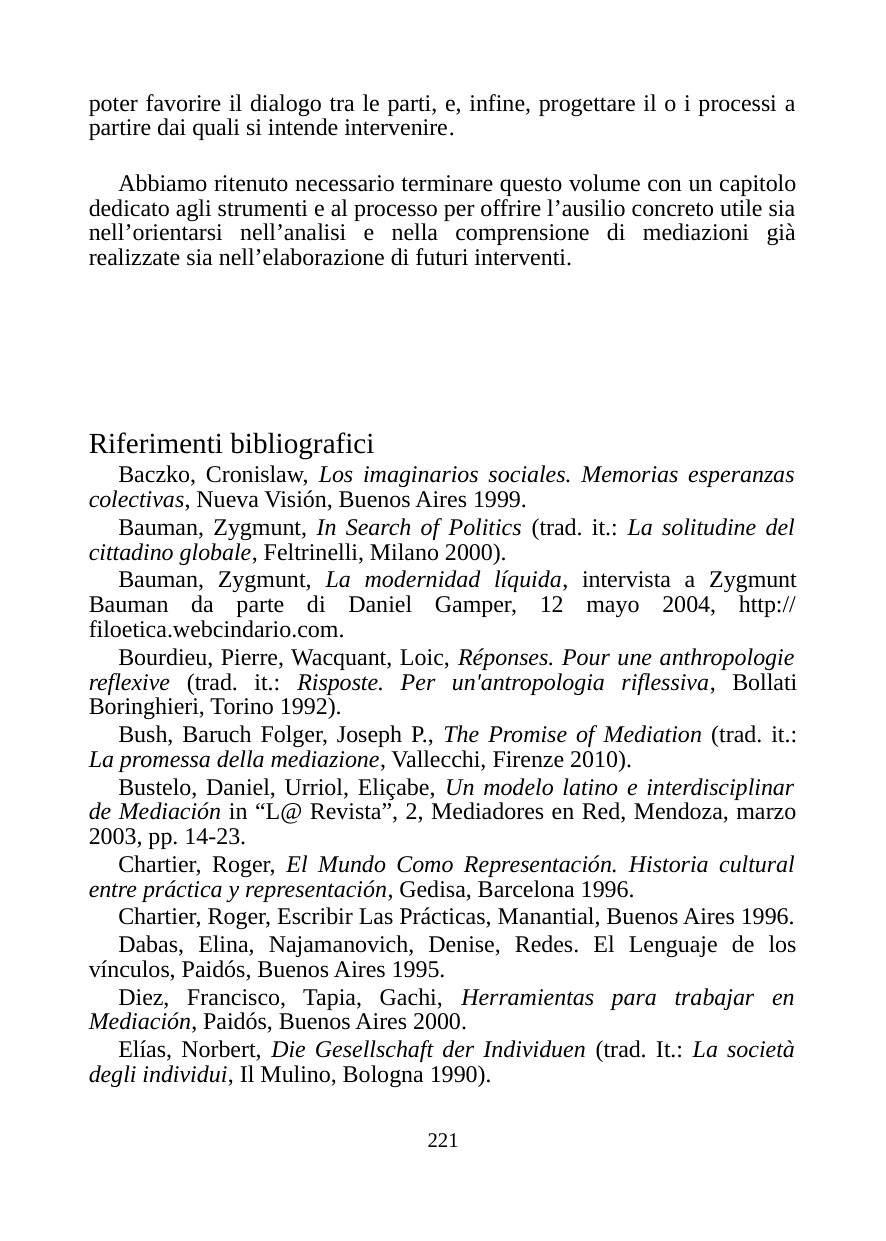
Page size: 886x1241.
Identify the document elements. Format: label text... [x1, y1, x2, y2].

text Abbiamo ritenuto necessario terminare questo volume con un capitolo dedicato agli strumenti e al processo per offrire l’ausilio concreto utile sia nell’orientarsi nell’analisi e nella comprensione di mediazioni già realizzate sia nell’elaborazione di futuri interventi. [88, 169, 797, 271]
text Diez, Francisco, Tapia, Gachi, Herramientas para trabajar en Mediación, Paidós, Buenos Aires 2000. [88, 982, 797, 1035]
text Chartier, Roger, El Mundo Como Representación. Historia cultural entre práctica y representación, Gedisa, Barcelona 1996. [88, 850, 797, 902]
text Bauman, Zygmunt, La modernidad líquida, intervista a Zygmunt Bauman da parte di Daniel Gamper, 12 mayo 2004, http:// filoetica.webcindario.com. [88, 565, 797, 643]
text Riferimenti bibliografici [88, 427, 797, 460]
text Bourdieu, Pierre, Wacquant, Loic, Réponses. Pour une anthropologie reflexive (trad. it.: Risposte. Per un'antropologia riflessiva, Bollati Boringhieri, Torino 1992). [88, 643, 797, 720]
text Bauman, Zygmunt, In Search of Politics (trad. it.: La solitudine del cittadino globale, Feltrinelli, Milano 2000). [88, 513, 797, 565]
text Bush, Baruch Folger, Joseph P., The Promise of Mediation (trad. it.: La promessa della mediazione, Vallecchi, Firenze 2010). [88, 720, 797, 772]
text Bustelo, Daniel, Urriol, Eliçabe, Un modelo latino e interdisciplinar de Mediación in “L@ Revista”, 2, Mediadores en Red, Mendoza, marzo 2003, pp. 14-23. [88, 772, 797, 850]
text poter favorire il dialogo tra le parti, e, infine, progettare il o i processi a partire dai quali si intende intervenire. [88, 88, 797, 141]
text Dabas, Elina, Najamanovich, Denise, Redes. El Lenguaje de los vínculos, Paidós, Buenos Aires 1995. [88, 930, 797, 982]
text Elías, Norbert, Die Gesellschaft der Individuen (trad. It.: La società degli individui, Il Mulino, Bologna 1990). [88, 1035, 797, 1087]
text Baczko, Cronislaw, Los imaginarios sociales. Memorias esperanzas colectivas, Nueva Visión, Buenos Aires 1999. [88, 460, 797, 513]
text Chartier, Roger, Escribir Las Prácticas, Manantial, Buenos Aires 1996. [88, 902, 797, 930]
